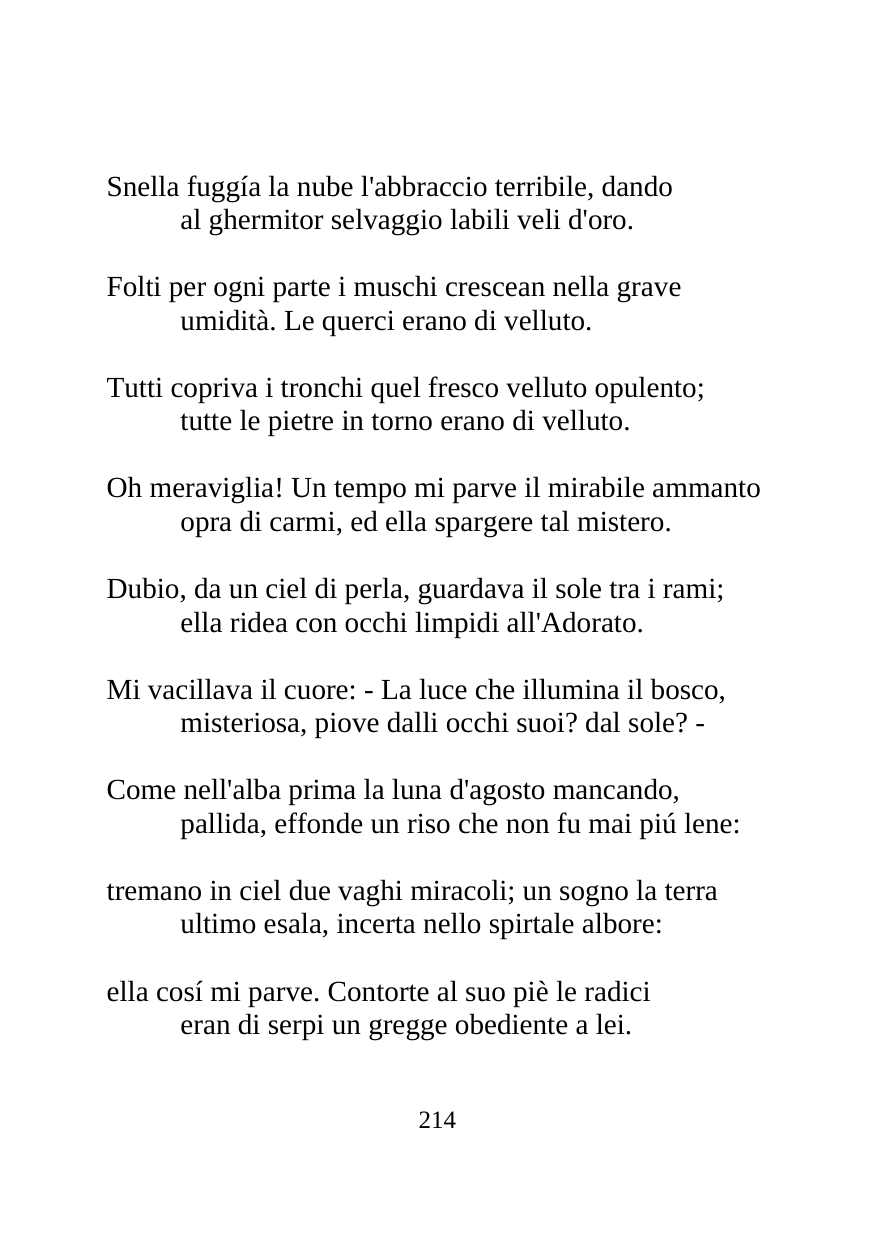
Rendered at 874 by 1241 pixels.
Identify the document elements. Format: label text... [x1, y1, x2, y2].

text ultimo esala, incerta nello spirtale albore: [106, 907, 768, 940]
text al ghermitor selvaggio labili veli d'oro. [106, 202, 768, 236]
text Tutti copriva i tronchi quel fresco velluto opulento; [106, 370, 768, 403]
text Dubio, da un ciel di perla, guardava il sole tra i rami; [106, 571, 768, 605]
text tutte le pietre in torno erano di velluto. [106, 403, 768, 437]
text opra di carmi, ed ella spargere tal mistero. [106, 504, 768, 538]
text eran di serpi un gregge obediente a lei. [106, 1007, 768, 1041]
text misteriosa, piove dalli occhi suoi? dal sole? - [106, 705, 768, 739]
text ella ridea con occhi limpidi all'Adorato. [106, 605, 768, 638]
text Folti per ogni parte i muschi crescean nella grave [106, 269, 768, 303]
text Oh meraviglia! Un tempo mi parve il mirabile ammanto [106, 471, 768, 504]
text pallida, effonde un riso che non fu mai piú lene: [106, 806, 768, 839]
text tremano in ciel due vaghi miracoli; un sogno la terra [106, 873, 768, 907]
text ella cosí mi parve. Contorte al suo piè le radici [106, 974, 768, 1007]
text Snella fuggía la nube l'abbraccio terribile, dando [106, 169, 768, 202]
text umidità. Le querci erano di velluto. [106, 303, 768, 336]
text Mi vacillava il cuore: - La luce che illumina il bosco, [106, 672, 768, 705]
text Come nell'alba prima la luna d'agosto mancando, [106, 772, 768, 806]
